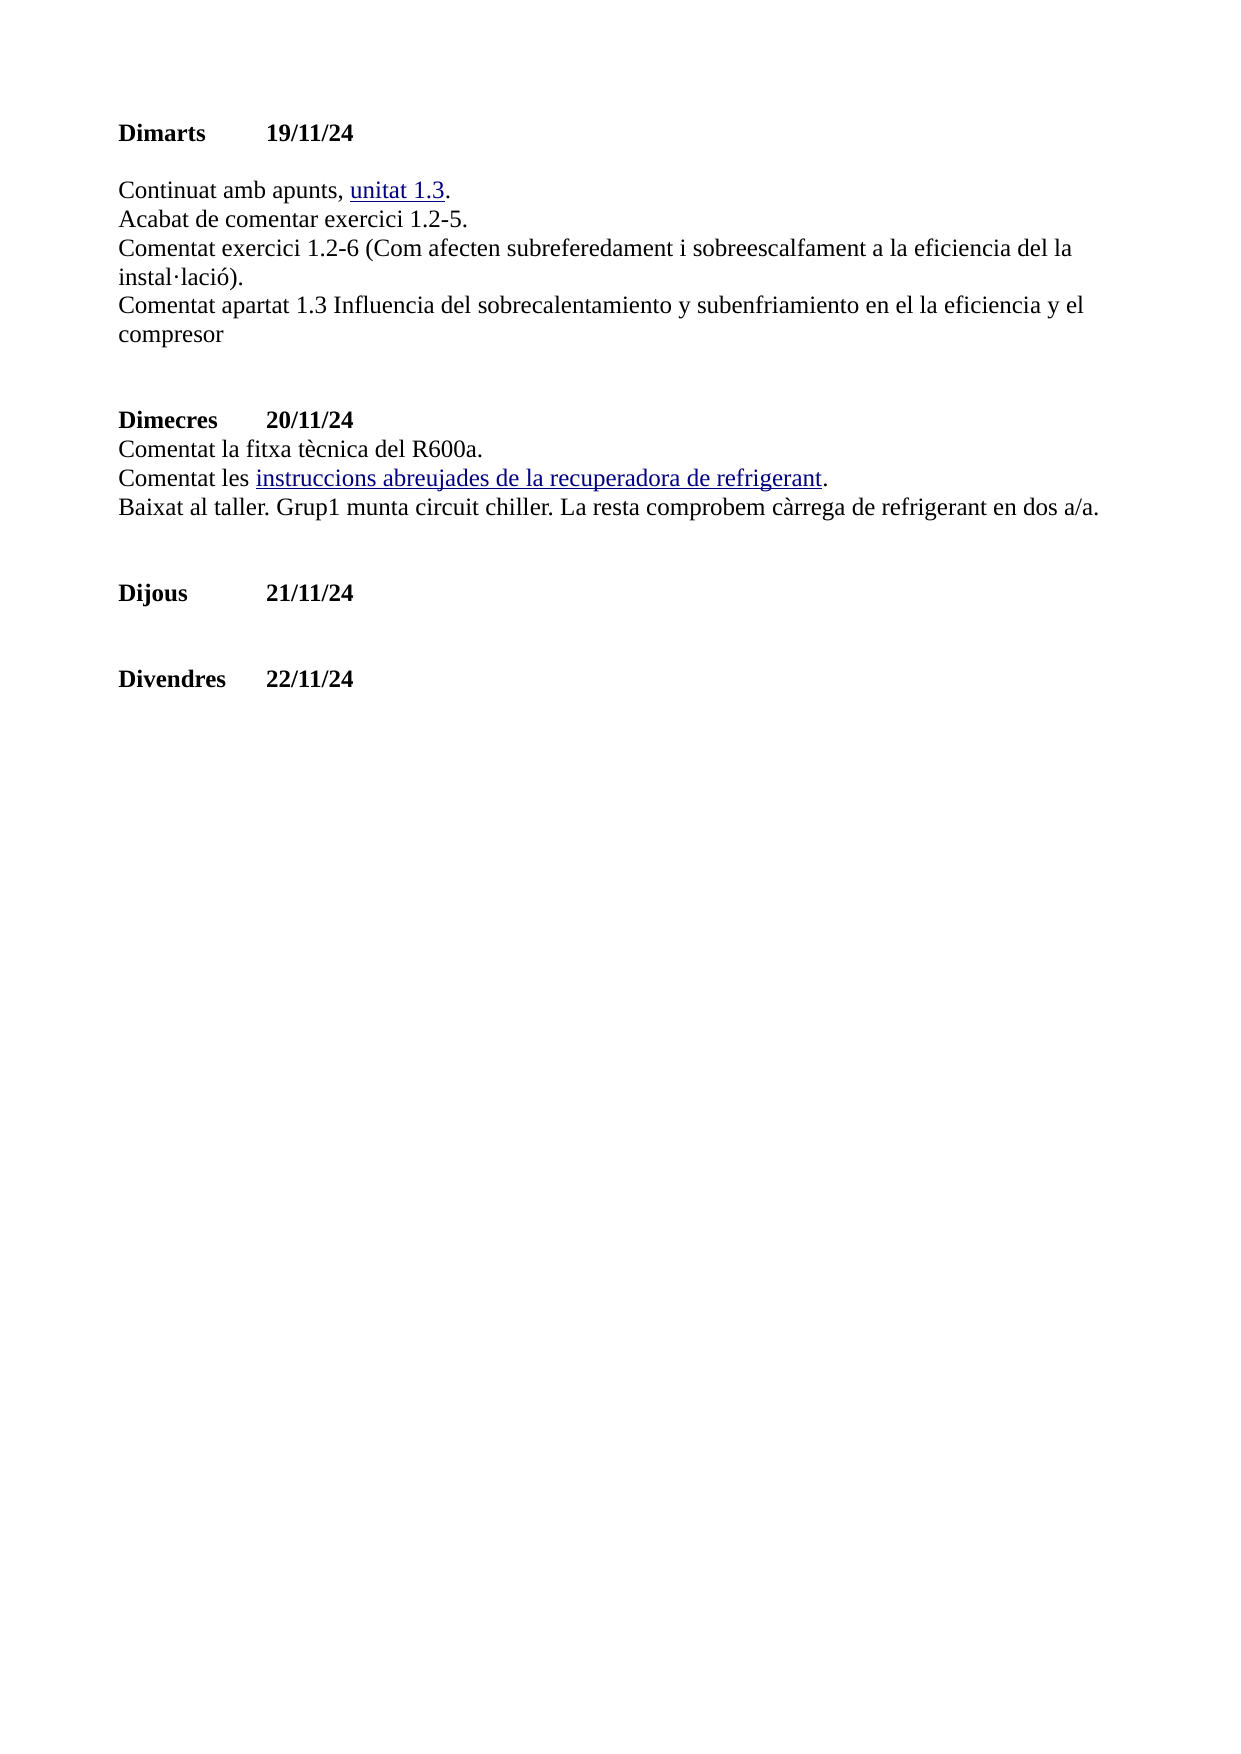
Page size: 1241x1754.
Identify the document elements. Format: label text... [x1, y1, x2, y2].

text Comentat la fitxa tècnica del R600a. [118, 434, 1122, 463]
text Dimecres 20/11/24 [118, 406, 1122, 434]
text Dimarts 19/11/24 [118, 118, 1122, 147]
text Baixat al taller. Grup1 munta circuit chiller. La resta comprobem càrrega de refrigerant en dos a/a. [118, 492, 1122, 521]
text Comentat exercici 1.2-6 (Com afecten subreferedament i sobreescalfament a la eficiencia del la instal·lació). [118, 233, 1122, 291]
text Comentat les instruccions abreujades de la recuperadora de refrigerant. [118, 463, 1122, 492]
text Divendres 22/11/24 [118, 664, 1122, 693]
text Comentat apartat 1.3 Influencia del sobrecalentamiento y subenfriamiento en el la eficiencia y el compresor [118, 291, 1122, 348]
text Acabat de comentar exercici 1.2-5. [118, 204, 1122, 233]
text Continuat amb apunts, unitat 1.3. [118, 176, 1122, 204]
text Dijous 21/11/24 [118, 578, 1122, 607]
